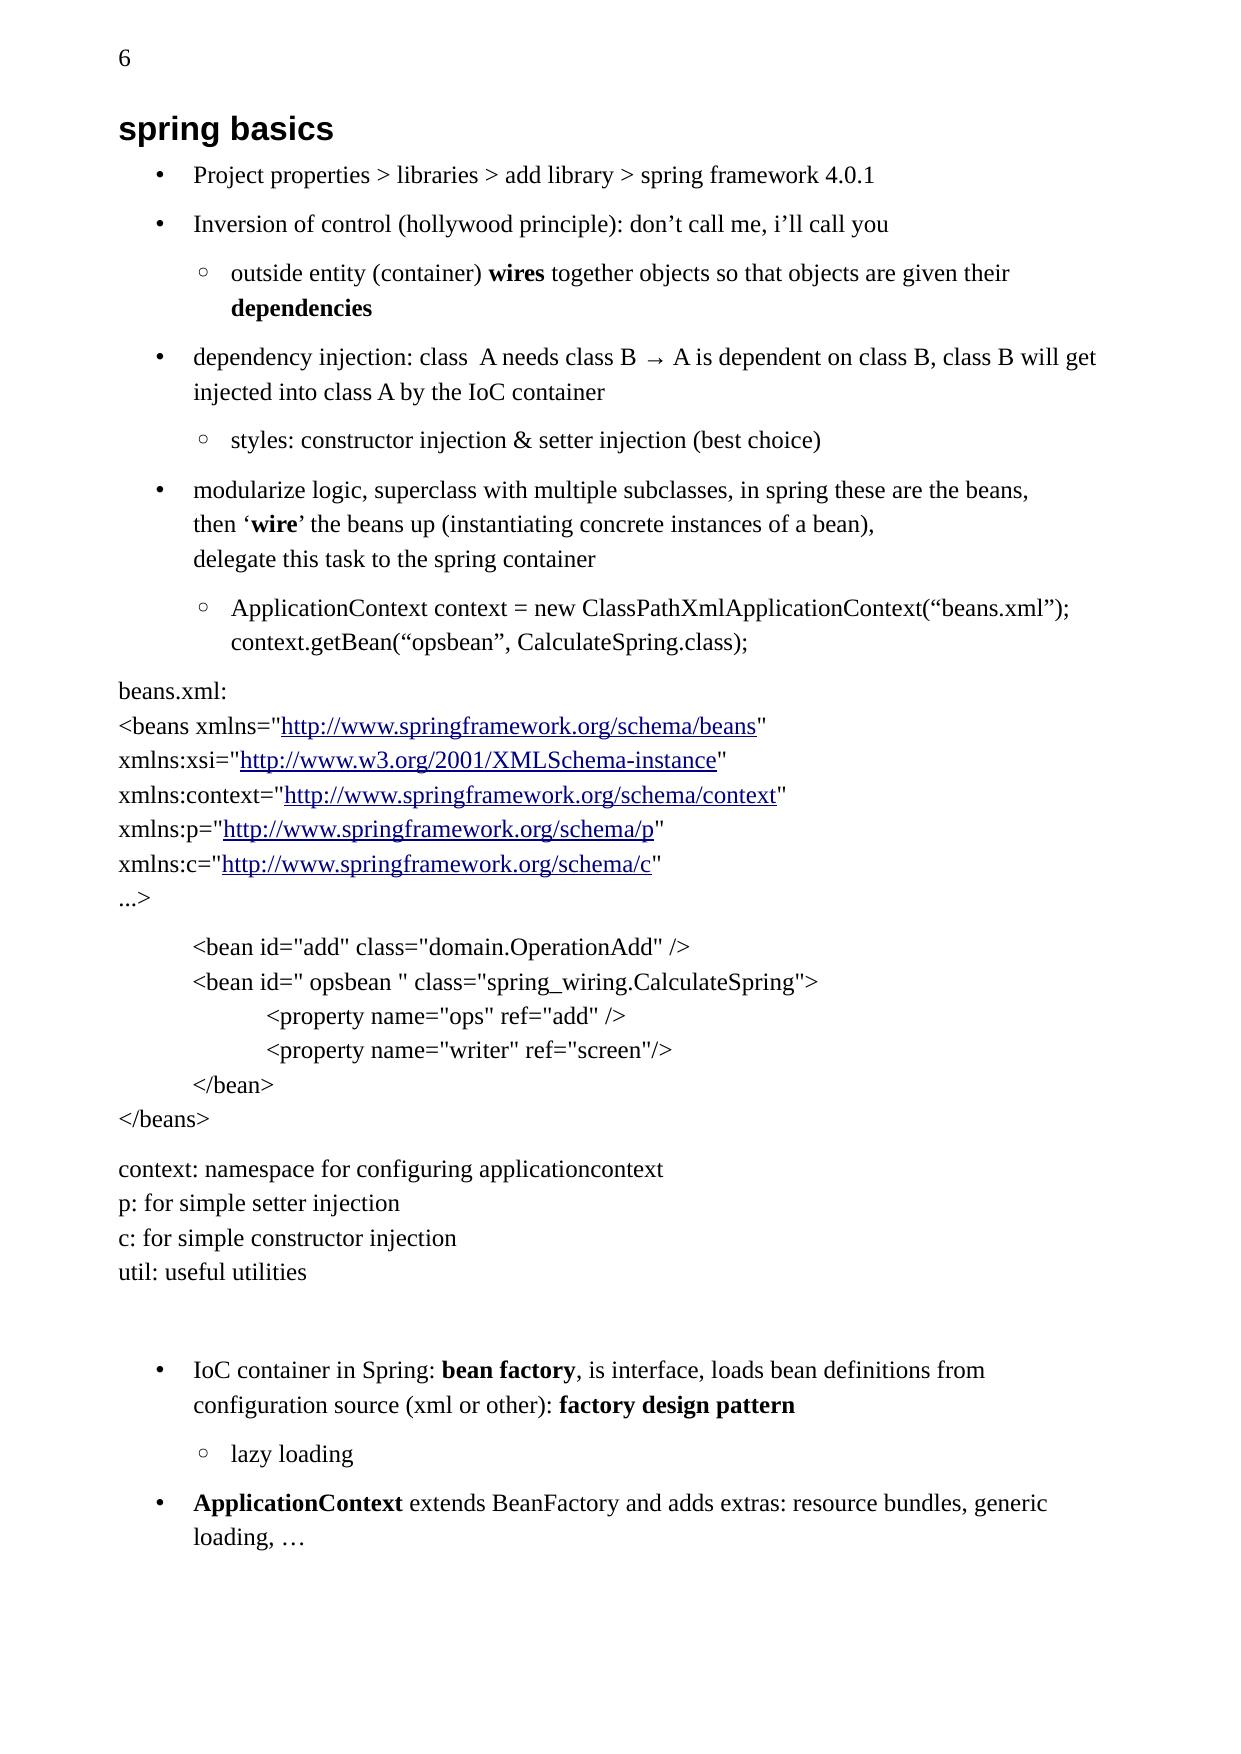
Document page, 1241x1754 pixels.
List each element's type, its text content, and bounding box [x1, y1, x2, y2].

list lazy loading [193, 1439, 1122, 1467]
list modularize logic, superclass with multiple subclasses, in spring these are the beans, then ‘wire’ the beans up (instantiating concrete instances of a bean), delegate this task to the spring container [156, 475, 1122, 572]
list ApplicationContext context = new ClassPathXmlApplicationContext(“beans.xml”); context.getBean(“opsbean”, CalculateSpring.class); [193, 593, 1122, 656]
subtitle spring basics [118, 109, 1122, 148]
text context: namespace for configuring applicationcontext p: for simple setter injection c: for simple constructor injection util: useful utilities [118, 1154, 1122, 1286]
list Project properties > libraries > add library > spring framework 4.0.1 [156, 160, 1122, 189]
list IoC container in Spring: bean factory, is interface, loads bean definitions from configuration source (xml or other): factory design pattern [156, 1355, 1122, 1418]
list ApplicationContext extends BeanFactory and adds extras: resource bundles, generic loading, … [156, 1488, 1122, 1551]
list Inversion of control (hollywood principle): don’t call me, i’ll call you [156, 209, 1122, 238]
text <bean id="add" class="domain.OperationAdd" /> <bean id=" opsbean " class="spring_wiring.CalculateSpring"> <property name="ops" ref="add" /> <property name="writer" ref="screen"/> </bean> </beans> [118, 932, 1122, 1133]
text beans.xml: <beans xmlns="http://www.springframework.org/schema/beans" xmlns:xsi="http://www.w3.org/2001/XMLSchema-instance" xmlns:context="http://www.springframework.org/schema/context" xmlns:p="http://www.springframework.org/schema/p" xmlns:c="http://www.springframework.org/schema/c" ...> [118, 676, 1122, 912]
list outside entity (container) wires together objects so that objects are given their dependencies [193, 258, 1122, 322]
list dependency injection: class A needs class B → A is dependent on class B, class B will get injected into class A by the IoC container [156, 342, 1122, 405]
list styles: constructor injection & setter injection (best choice) [193, 426, 1122, 454]
